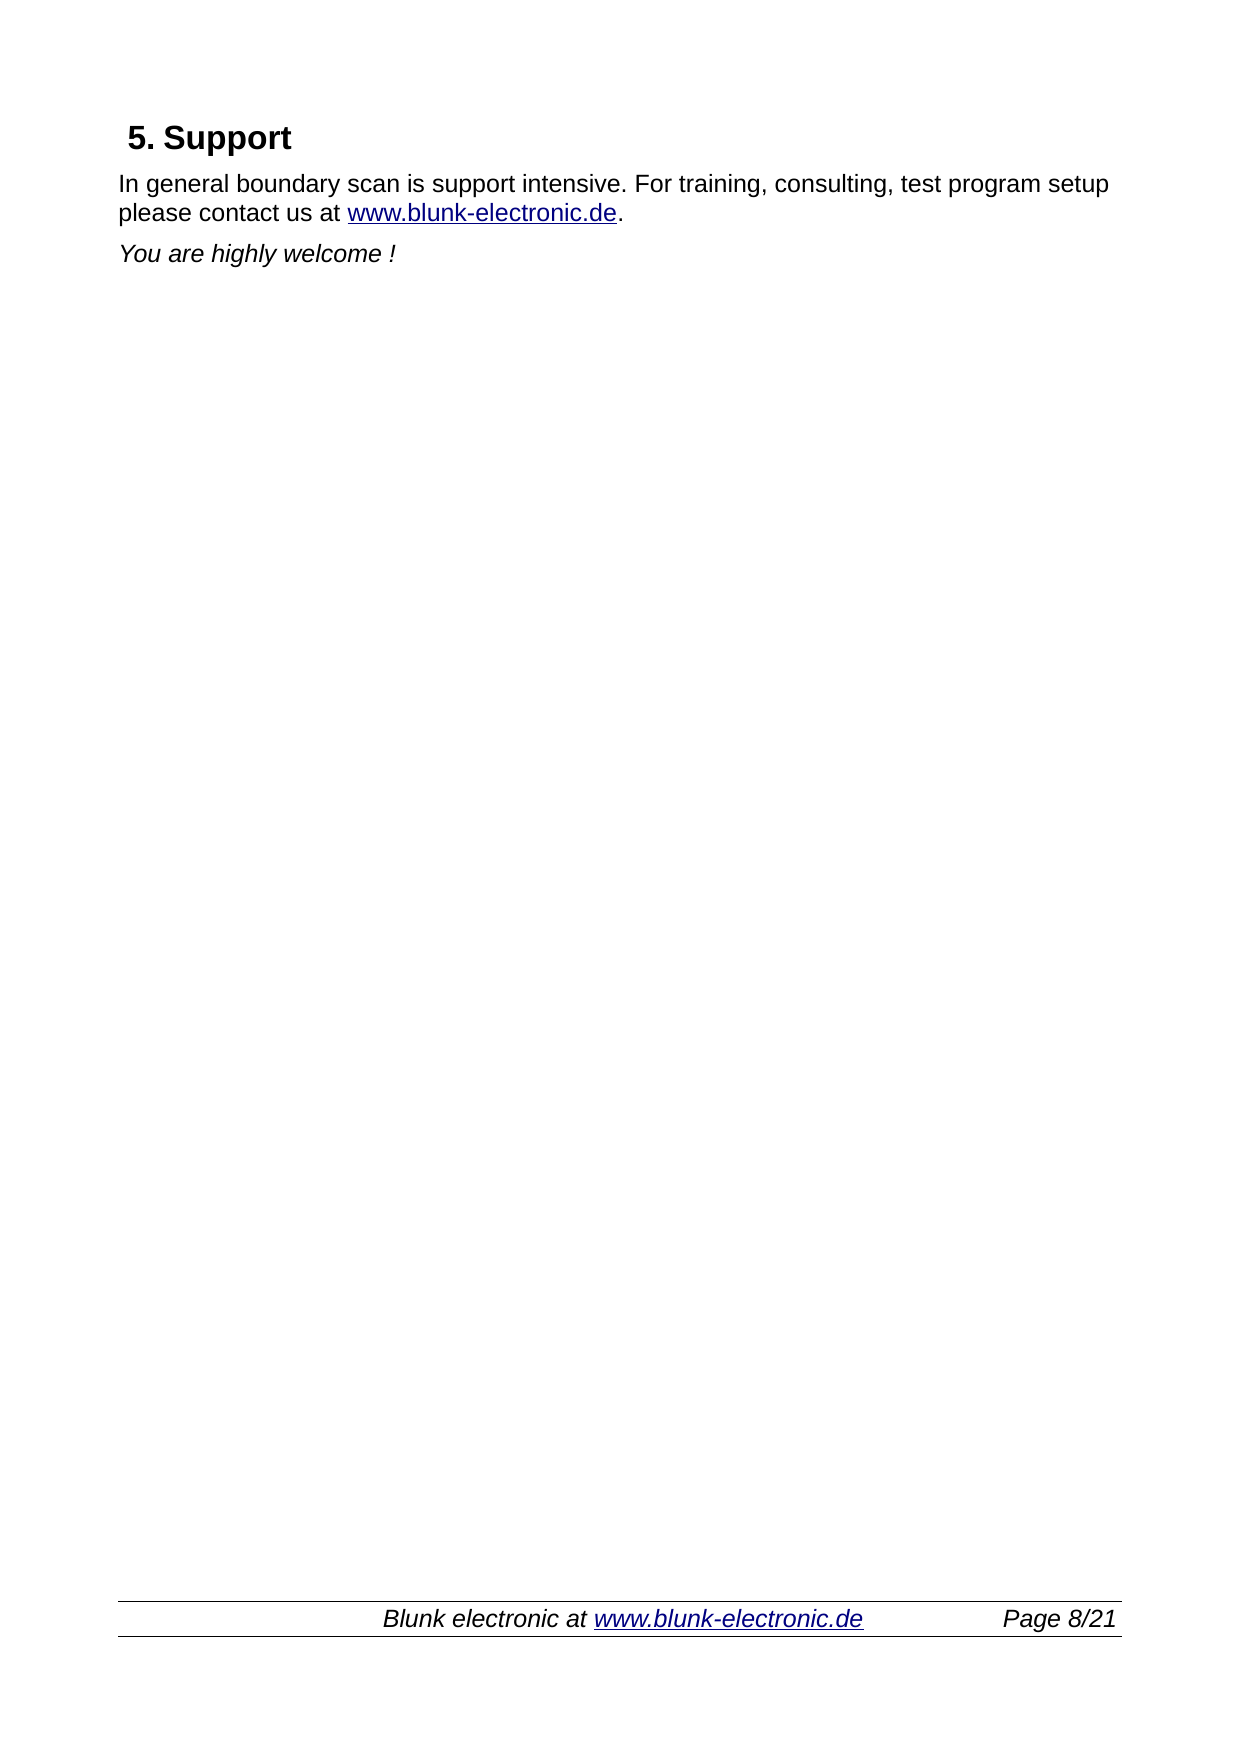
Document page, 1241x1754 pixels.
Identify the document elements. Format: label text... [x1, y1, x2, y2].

text In general boundary scan is support intensive. For training, consulting, test program setup please contact us at www.blunk-electronic.de. [118, 169, 1122, 227]
text You are highly welcome ! [118, 239, 1122, 268]
subtitle Support [118, 118, 1122, 157]
